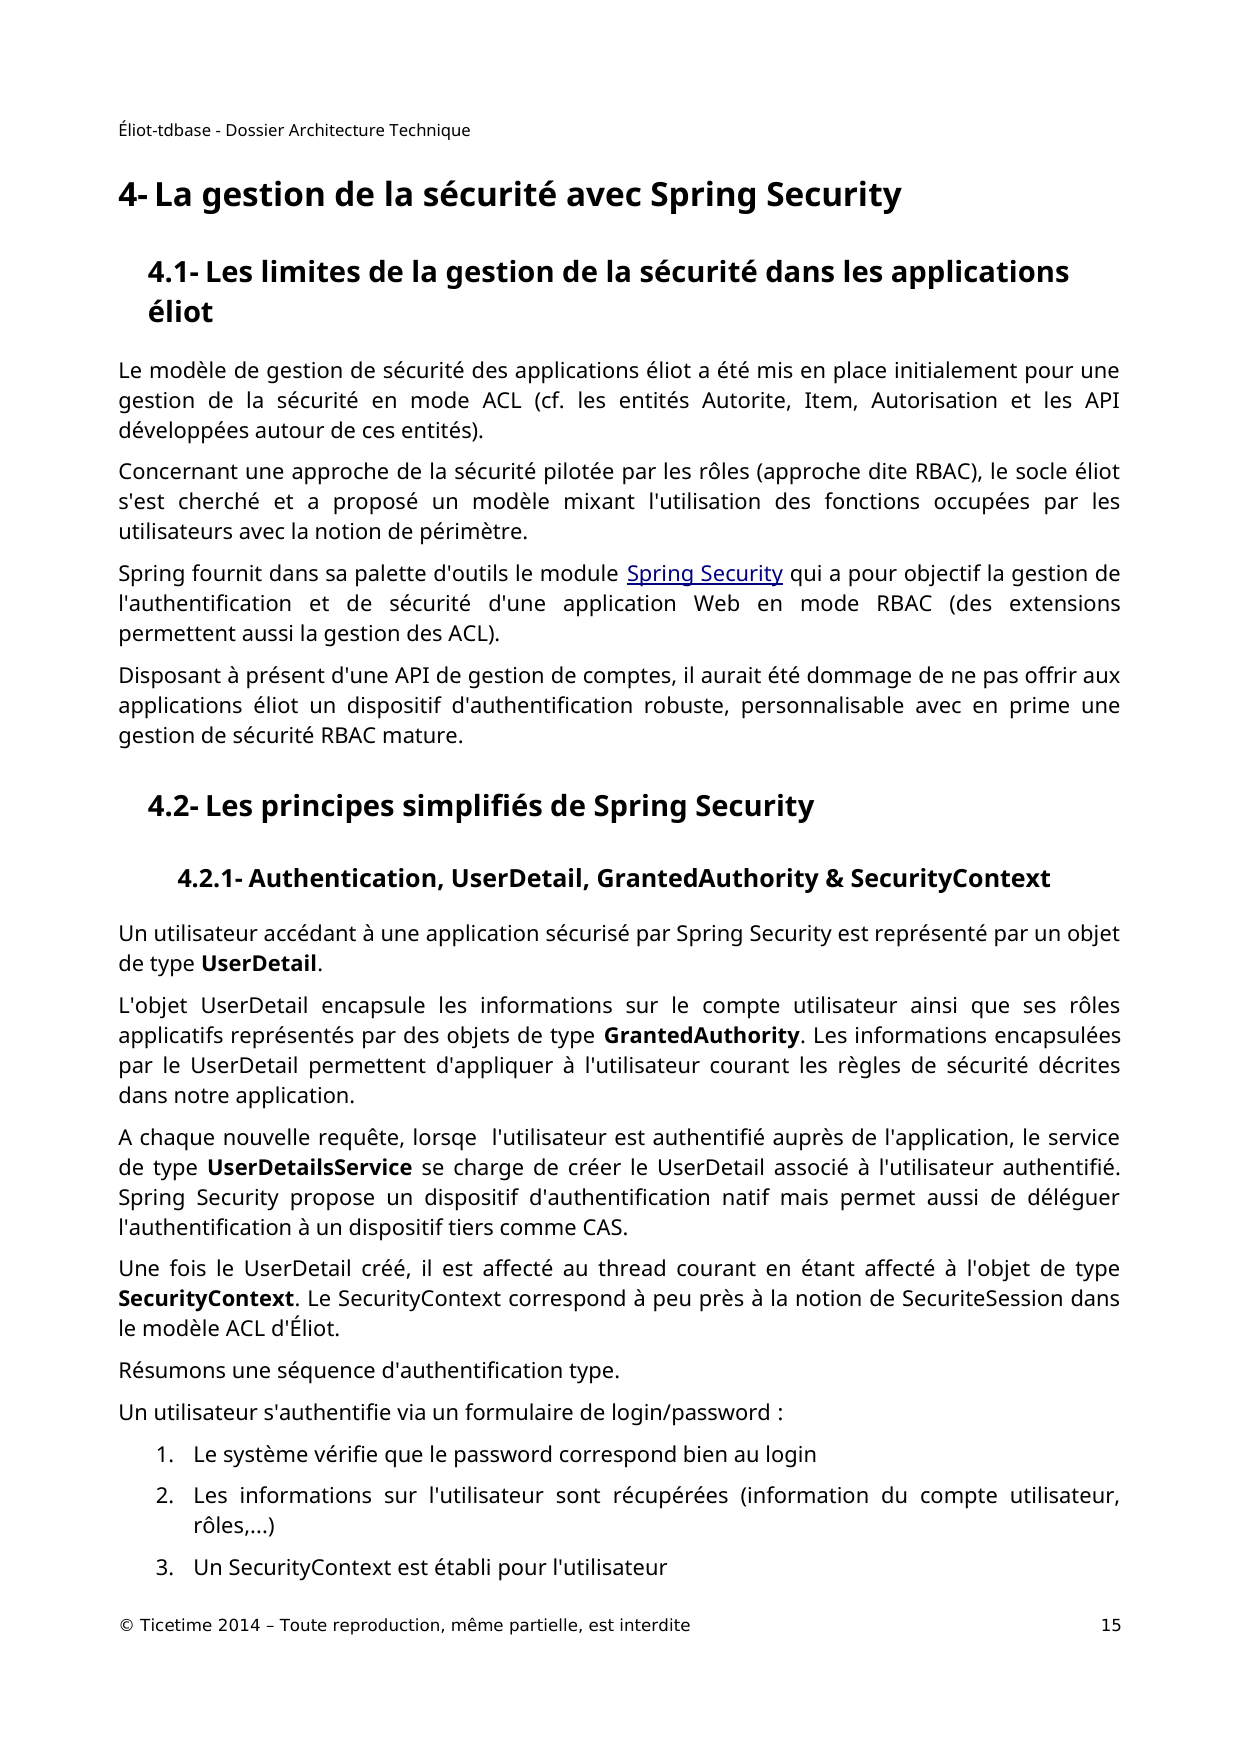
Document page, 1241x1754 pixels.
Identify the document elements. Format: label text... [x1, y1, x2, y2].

text Spring fournit dans sa palette d'outils le module Spring Security qui a pour objectif la gestion de l'authentification et de sécurité d'une application Web en mode RBAC (des extensions permettent aussi la gestion des ACL). [118, 558, 1122, 648]
text Disposant à présent d'une API de gestion de comptes, il aurait été dommage de ne pas offrir aux applications éliot un dispositif d'authentification robuste, personnalisable avec en prime une gestion de sécurité RBAC mature. [118, 660, 1122, 750]
list Le système vérifie que le password correspond bien au login [156, 1439, 1122, 1469]
text Résumons une séquence d'authentification type. [118, 1355, 1122, 1385]
subtitle La gestion de la sécurité avec Spring Security [118, 171, 1122, 216]
subtitle Les limites de la gestion de la sécurité dans les applications éliot [118, 251, 1122, 331]
text Concernant une approche de la sécurité pilotée par les rôles (approche dite RBAC), le socle éliot s'est cherché et a proposé un modèle mixant l'utilisation des fonctions occupées par les utilisateurs avec la notion de périmètre. [118, 456, 1122, 546]
text L'objet UserDetail encapsule les informations sur le compte utilisateur ainsi que ses rôles applicatifs représentés par des objets de type GrantedAuthority. Les informations encapsulées par le UserDetail permettent d'appliquer à l'utilisateur courant les règles de sécurité décrites dans notre application. [118, 990, 1122, 1110]
text Un utilisateur s'authentifie via un formulaire de login/password : [118, 1397, 1122, 1427]
subtitle Les principes simplifiés de Spring Security [118, 785, 1122, 825]
subtitle Authentication, UserDetail, GrantedAuthority & SecurityContext [118, 860, 1122, 894]
list Un SecurityContext est établi pour l'utilisateur [156, 1552, 1122, 1582]
text Un utilisateur accédant à une application sécurisé par Spring Security est représenté par un objet de type UserDetail. [118, 918, 1122, 978]
text Une fois le UserDetail créé, il est affecté au thread courant en étant affecté à l'objet de type SecurityContext. Le SecurityContext correspond à peu près à la notion de SecuriteSession dans le modèle ACL d'Éliot. [118, 1253, 1122, 1343]
list Les informations sur l'utilisateur sont récupérées (information du compte utilisateur, rôles,...) [156, 1480, 1122, 1540]
text A chaque nouvelle requête, lorsqe l'utilisateur est authentifié auprès de l'application, le service de type UserDetailsService se charge de créer le UserDetail associé à l'utilisateur authentifié. Spring Security propose un dispositif d'authentification natif mais permet aussi de déléguer l'authentification à un dispositif tiers comme CAS. [118, 1122, 1122, 1242]
text Le modèle de gestion de sécurité des applications éliot a été mis en place initialement pour une gestion de la sécurité en mode ACL (cf. les entités Autorite, Item, Autorisation et les API développées autour de ces entités). [118, 354, 1122, 444]
